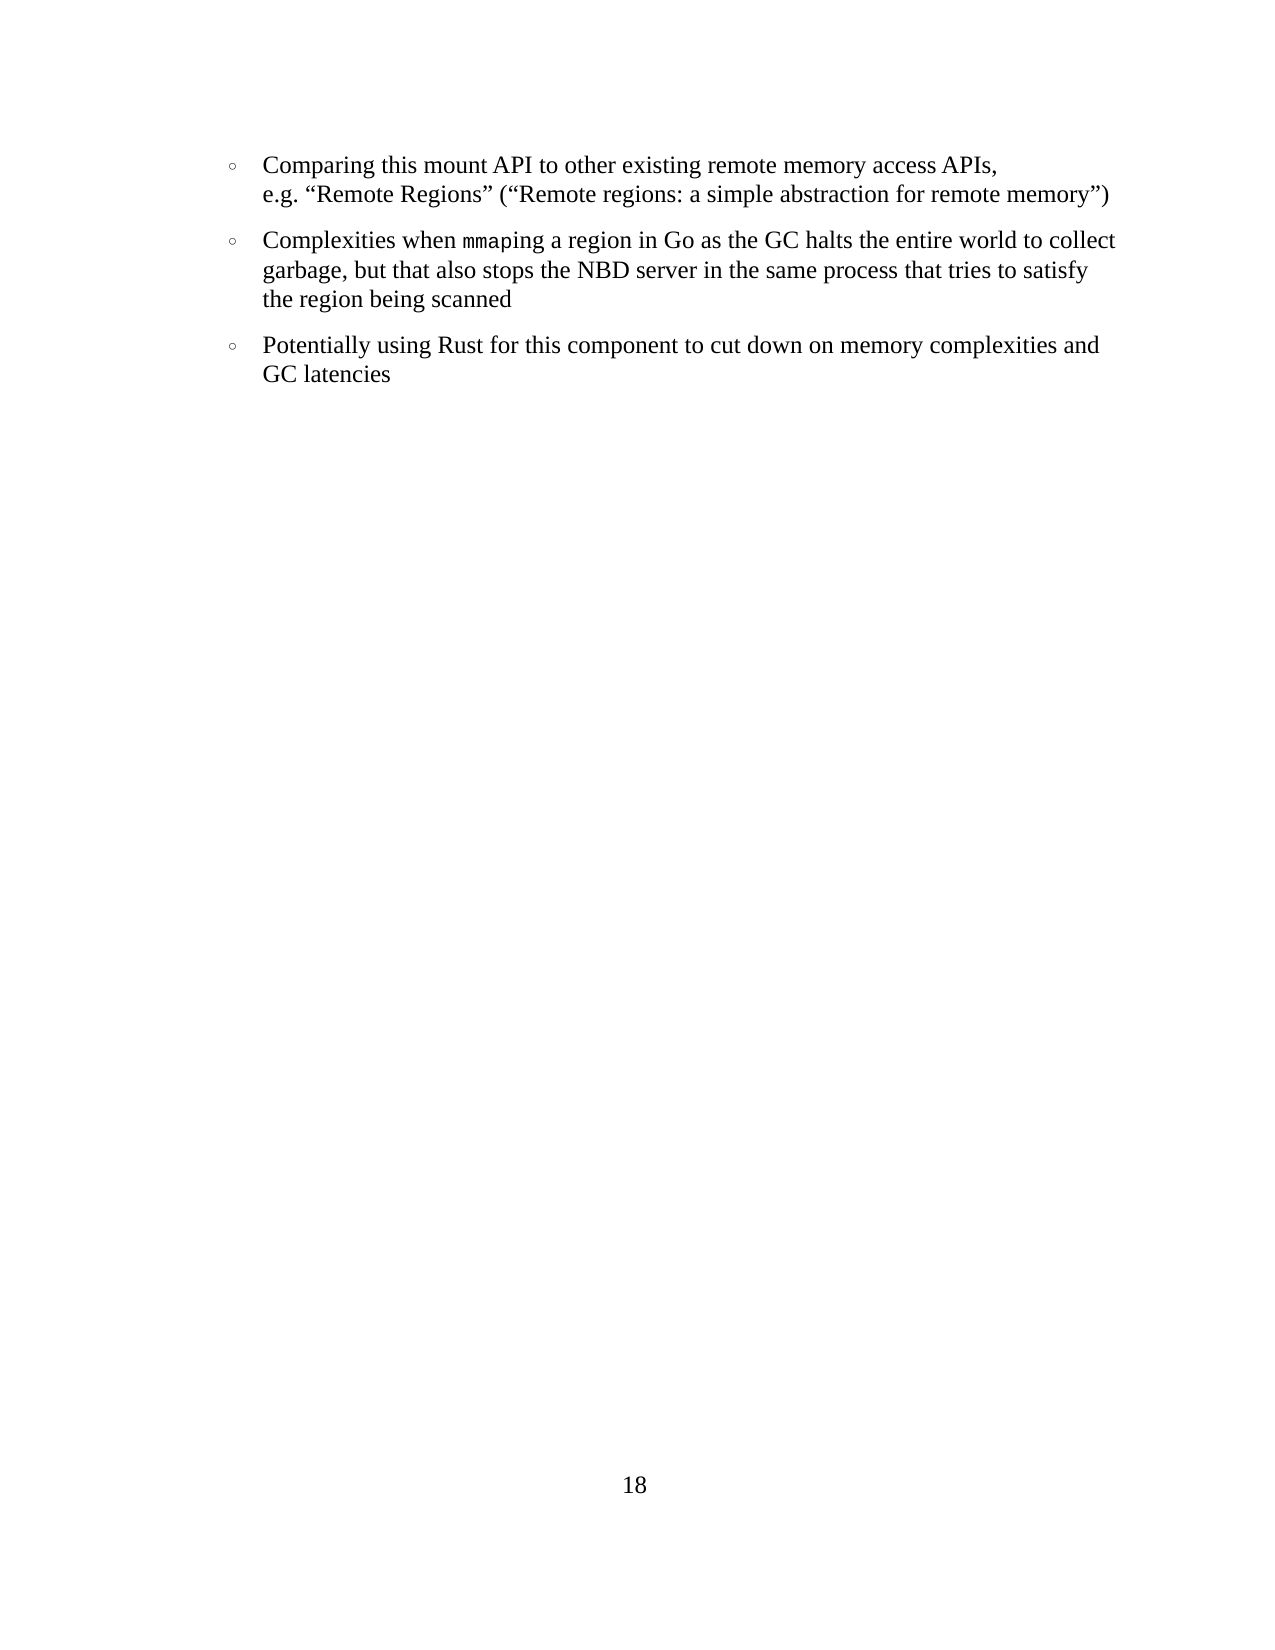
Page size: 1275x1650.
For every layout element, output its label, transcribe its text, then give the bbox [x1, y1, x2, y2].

list Complexities when mmaping a region in Go as the GC halts the entire world to collect garbage, but that also stops the NBD server in the same process that tries to satisfy the region being scanned [225, 225, 1125, 312]
list Comparing this mount API to other existing remote memory access APIs, e.g. “Remote Regions” (“Remote regions: a simple abstraction for remote memory”) [225, 150, 1125, 207]
list Potentially using Rust for this component to cut down on memory complexities and GC latencies [225, 330, 1125, 388]
